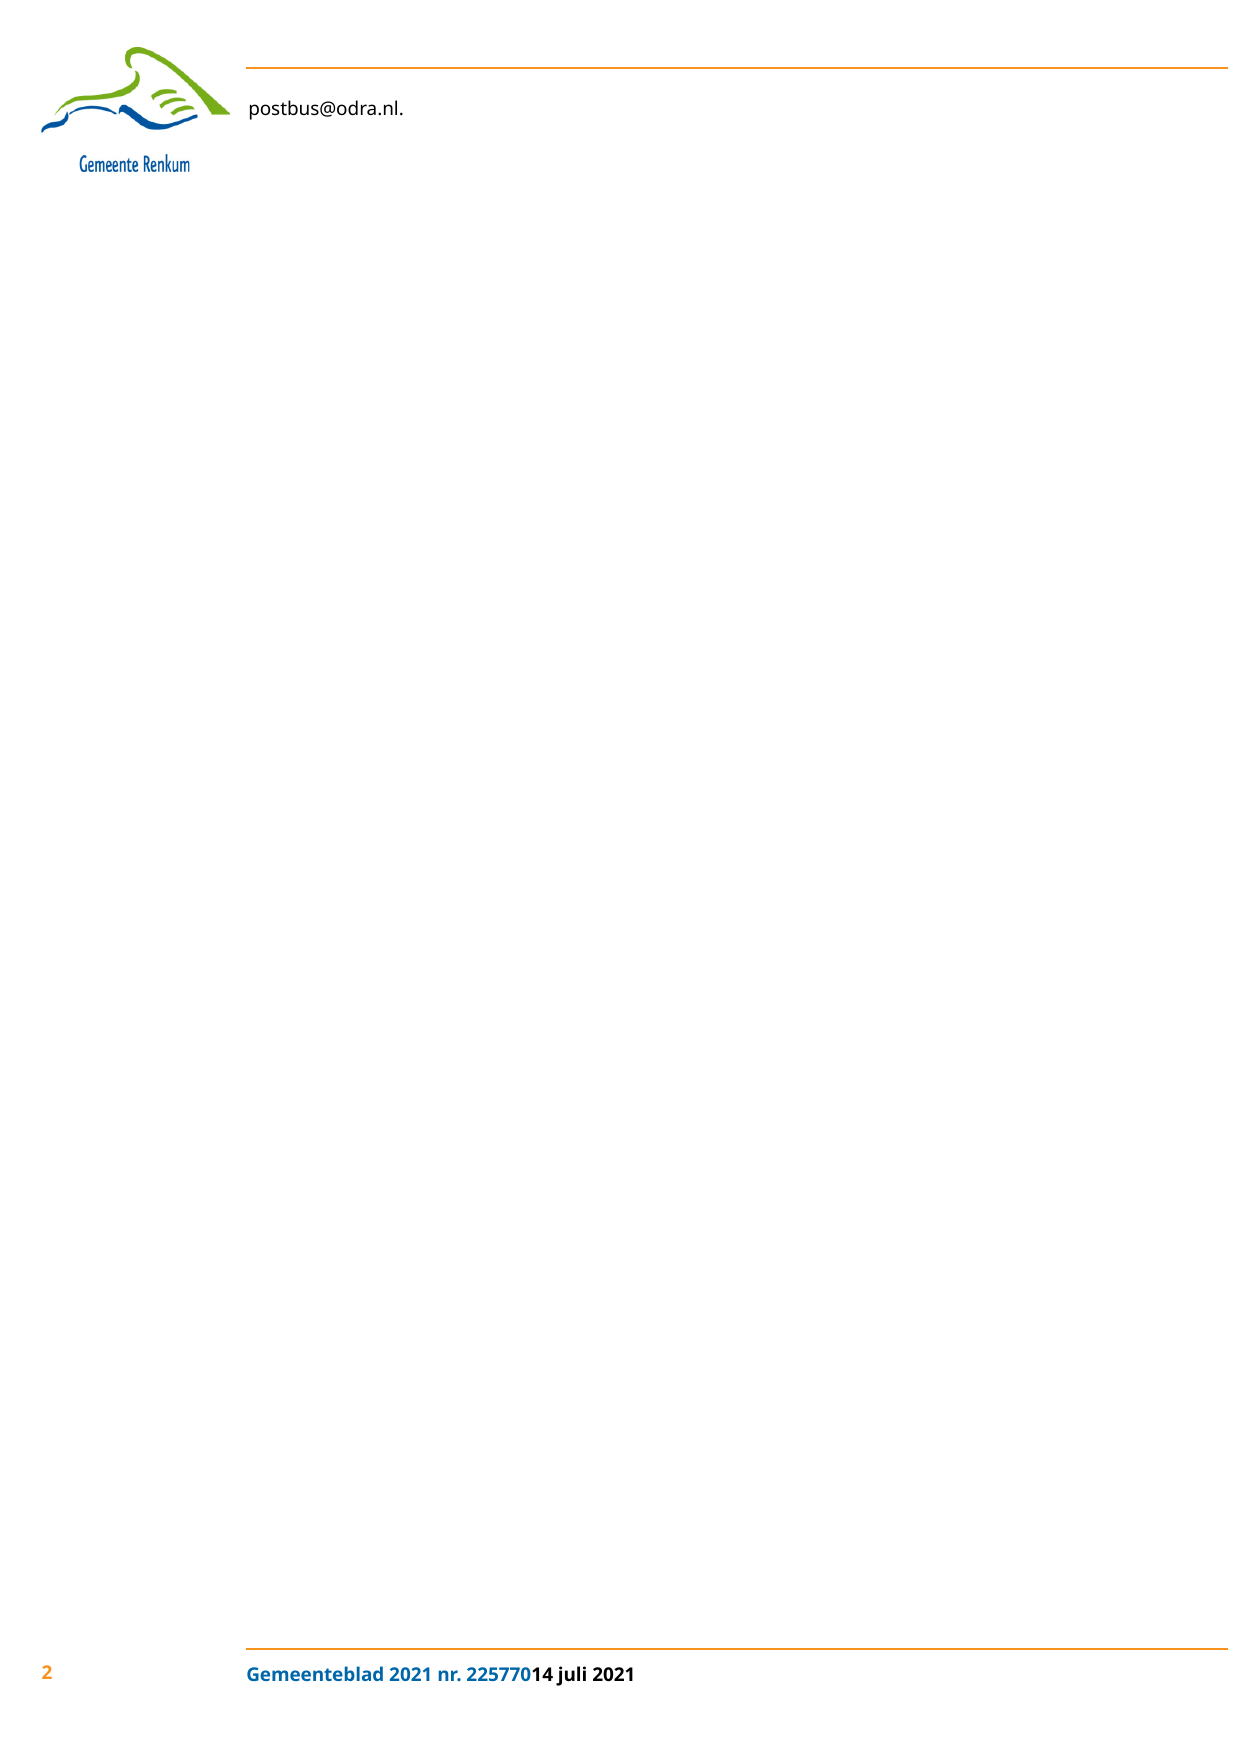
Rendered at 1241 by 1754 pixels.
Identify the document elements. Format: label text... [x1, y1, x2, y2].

picture [41, 47, 231, 172]
text postbus@odra.nl. [248, 95, 1152, 121]
